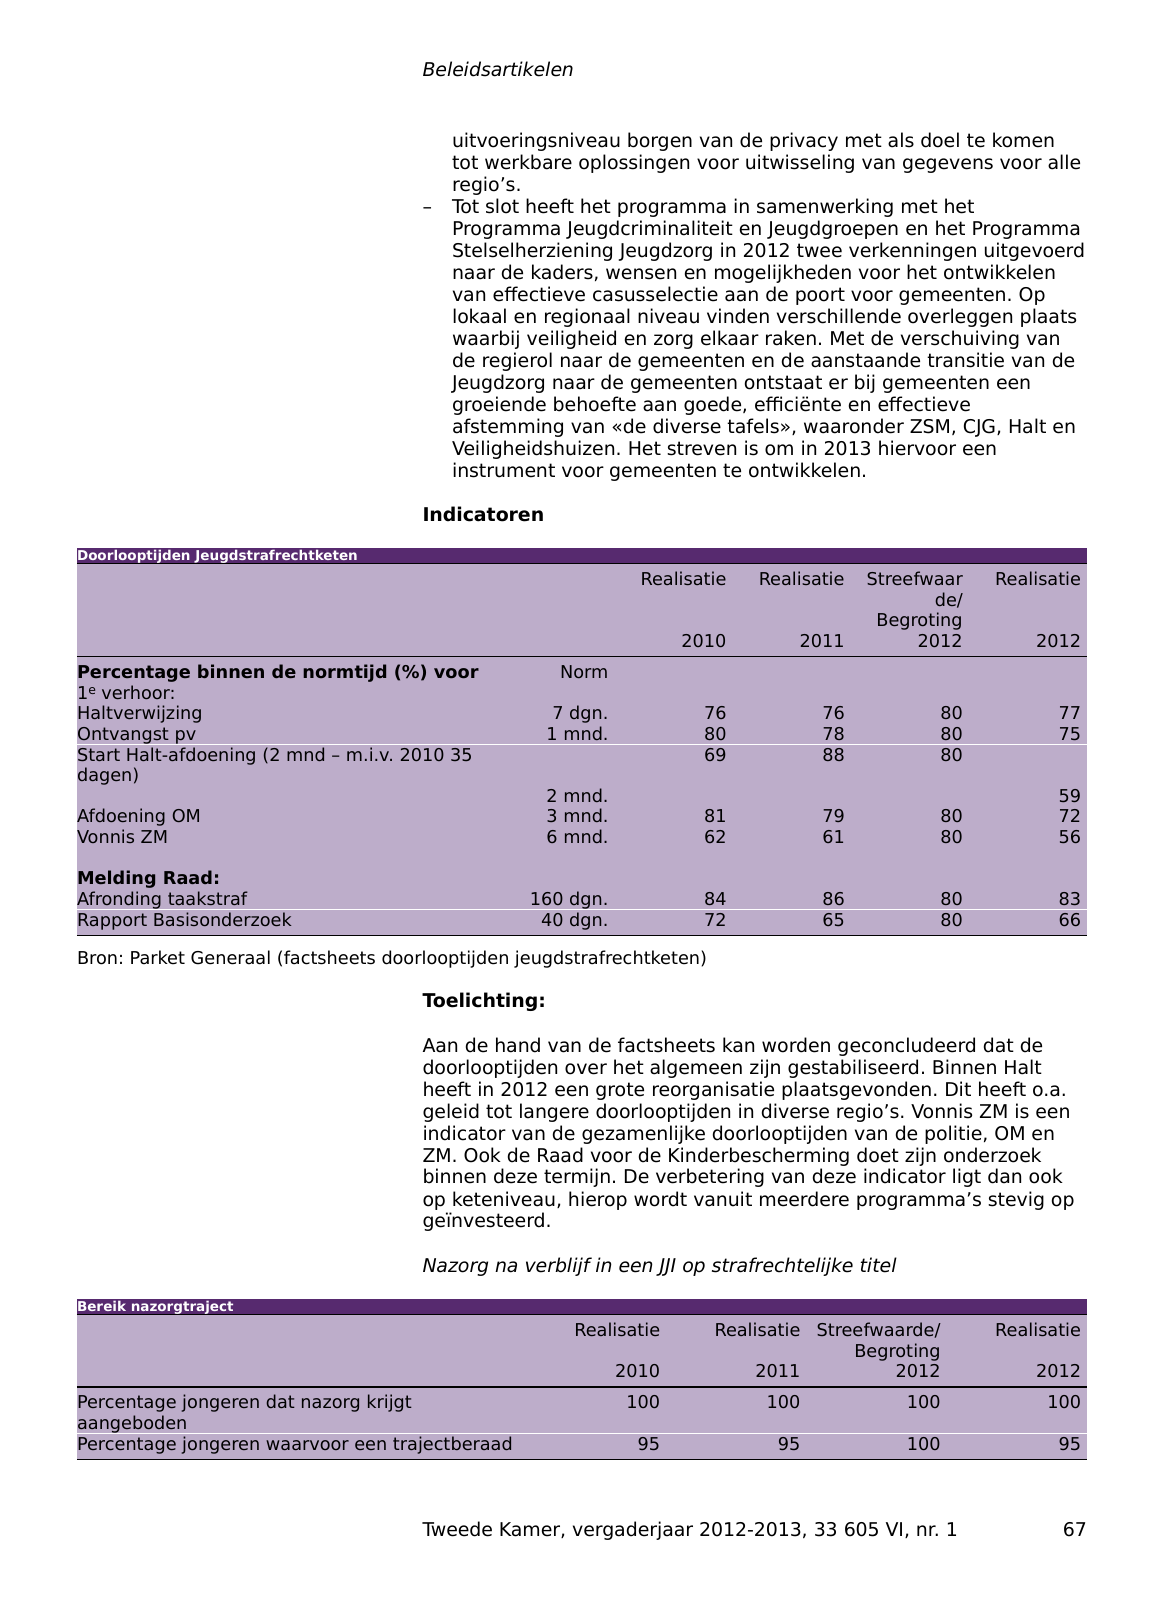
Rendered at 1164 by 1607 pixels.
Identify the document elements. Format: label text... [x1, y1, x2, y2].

table_cell [77, 564, 496, 631]
table_cell 2012 [969, 631, 1087, 656]
table_cell 81 [614, 806, 732, 827]
table_cell [614, 868, 732, 889]
table_cell [732, 848, 850, 868]
table_cell [614, 786, 732, 806]
table_cell Start Halt-afdoening (2 mnd – m.i.v. 2010 35 dagen) [77, 745, 496, 786]
table_cell Streefwaarde/Begroting [850, 564, 968, 631]
table_cell Percentage jongeren waarvoor een trajectberaad [77, 1434, 526, 1459]
table_cell [969, 683, 1087, 703]
table_cell 75 [969, 724, 1087, 744]
subtitle Indicatoren [422, 504, 1087, 526]
table_cell [496, 745, 614, 786]
table_cell 40 dgn. [496, 910, 614, 935]
subtitle Toelichting: [422, 990, 1087, 1012]
table_cell [850, 786, 968, 806]
table_cell 2011 [732, 631, 850, 656]
table_cell Realisatie [732, 564, 850, 631]
table_cell 100 [666, 1388, 806, 1433]
table_cell 78 [732, 724, 850, 744]
table_cell [732, 683, 850, 703]
table_cell Streefwaarde/Begroting [806, 1315, 946, 1361]
table_cell Ontvangst pv [77, 724, 496, 744]
table_cell 3 mnd. [496, 806, 614, 827]
table_cell Afdoening OM [77, 806, 496, 827]
table_cell [850, 657, 968, 683]
table_cell 80 [614, 724, 732, 744]
table_cell 80 [850, 745, 968, 786]
table_cell [732, 657, 850, 683]
table_cell 160 dgn. [496, 889, 614, 909]
table_cell 79 [732, 806, 850, 827]
table_cell [614, 848, 732, 868]
table_cell 1e verhoor: [77, 683, 496, 703]
table_cell 80 [850, 910, 968, 935]
table_cell 76 [614, 703, 732, 724]
table_cell 2010 [614, 631, 732, 656]
table_cell 77 [969, 703, 1087, 724]
table_cell 100 [806, 1434, 946, 1459]
table_cell 62 [614, 827, 732, 848]
table_cell [496, 631, 614, 656]
table_cell Percentage binnen de normtijd (%) voor [77, 657, 496, 683]
table_cell Melding Raad: [77, 868, 496, 889]
table_cell [496, 683, 614, 703]
table_cell 86 [732, 889, 850, 909]
table_cell Vonnis ZM [77, 827, 496, 848]
table_cell Haltverwijzing [77, 703, 496, 724]
table_cell 2012 [946, 1361, 1087, 1386]
table_header Bereik nazorgtraject [77, 1299, 1087, 1314]
table_cell 80 [850, 889, 968, 909]
table_cell 2011 [666, 1361, 806, 1386]
table_cell [969, 657, 1087, 683]
table_cell [614, 683, 732, 703]
table_cell 56 [969, 827, 1087, 848]
table_cell 61 [732, 827, 850, 848]
table_cell [850, 868, 968, 889]
table_cell 66 [969, 910, 1087, 935]
table_cell 7 dgn. [496, 703, 614, 724]
table_cell 2010 [526, 1361, 666, 1386]
table_cell [850, 848, 968, 868]
table_cell 80 [850, 703, 968, 724]
table_cell 65 [732, 910, 850, 935]
table_cell 2012 [806, 1361, 946, 1386]
table_cell [77, 786, 496, 806]
table_cell Realisatie [946, 1315, 1087, 1361]
table_cell 100 [806, 1388, 946, 1433]
table_cell [732, 868, 850, 889]
table_cell 88 [732, 745, 850, 786]
table_cell 80 [850, 806, 968, 827]
table_cell 59 [969, 786, 1087, 806]
table_cell 76 [732, 703, 850, 724]
text uitvoeringsniveau borgen van de privacy met als doel te komen tot werkbare oplossingen voor uitwisseling van gegevens voor alle regio’s. [422, 130, 1087, 196]
table_cell 2012 [850, 631, 968, 656]
table_cell [77, 848, 496, 868]
table_cell 1 mnd. [496, 724, 614, 744]
table_cell 2 mnd. [496, 786, 614, 806]
table_cell [732, 786, 850, 806]
table_cell 80 [850, 724, 968, 744]
table_cell 100 [526, 1388, 666, 1433]
table_cell 84 [614, 889, 732, 909]
table_cell [496, 848, 614, 868]
table_header Doorlooptijden Jeugdstrafrechtketen [77, 548, 1087, 563]
table_cell 100 [946, 1388, 1087, 1433]
table_cell Realisatie [526, 1315, 666, 1361]
table_cell [969, 848, 1087, 868]
table_cell 72 [969, 806, 1087, 827]
table_cell [496, 564, 614, 631]
table_cell 95 [526, 1434, 666, 1459]
table_cell Rapport Basisonderzoek [77, 910, 496, 935]
table_cell 95 [666, 1434, 806, 1459]
subtitle Nazorg na verblijf in een JJI op strafrechtelijke titel [422, 1254, 1087, 1277]
table_cell [77, 1315, 526, 1361]
table_cell [850, 683, 968, 703]
table_cell [77, 1361, 526, 1386]
table_cell 80 [850, 827, 968, 848]
table_cell [77, 631, 496, 656]
table_cell [614, 657, 732, 683]
table_cell Norm [496, 657, 614, 683]
table_cell Afronding taakstraf [77, 889, 496, 909]
table_cell Realisatie [969, 564, 1087, 631]
table_cell [969, 868, 1087, 889]
table_cell 83 [969, 889, 1087, 909]
table_cell [969, 745, 1087, 786]
text Aan de hand van de factsheets kan worden geconcludeerd dat de doorlooptijden over het algemeen zijn gestabiliseerd. Binnen Halt heeft in 2012 een grote reorganisatie plaatsgevonden. Dit heeft o.a. geleid tot langere doorlooptijden in diverse regio’s. Vonnis ZM is een indicator van de gezamenlijke doorlooptijden van de politie, OM en ZM. Ook de Raad voor de Kinderbescherming doet zijn onderzoek binnen deze termijn. De verbetering van deze indicator ligt dan ook op keteniveau, hierop wordt vanuit meerdere programma’s stevig op geïnvesteerd. [422, 1034, 1087, 1232]
table_cell [496, 868, 614, 889]
table_cell Bron: Parket Generaal (factsheets doorlooptijden jeugdstrafrechtketen) [77, 936, 1087, 968]
table_cell Percentage jongeren dat nazorg krijgt aangeboden [77, 1388, 526, 1433]
table_cell 69 [614, 745, 732, 786]
table_cell Realisatie [614, 564, 732, 631]
table_cell Realisatie [666, 1315, 806, 1361]
table_cell 95 [946, 1434, 1087, 1459]
text – Tot slot heeft het programma in samenwerking met het Programma Jeugdcriminaliteit en Jeugdgroepen en het Programma Stelselherziening Jeugdzorg in 2012 twee verkenningen uitgevoerd naar de kaders, wensen en mogelijkheden voor het ontwikkelen van effectieve casusselectie aan de poort voor gemeenten. Op lokaal en regionaal niveau vinden verschillende overleggen plaats waarbij veiligheid en zorg elkaar raken. Met de verschuiving van de regierol naar de gemeenten en de aanstaande transitie van de Jeugdzorg naar de gemeenten ontstaat er bij gemeenten een groeiende behoefte aan goede, efficiënte en effectieve afstemming van «de diverse tafels», waaronder ZSM, CJG, Halt en Veiligheidshuizen. Het streven is om in 2013 hiervoor een instrument voor gemeenten te ontwikkelen. [422, 196, 1087, 482]
table_cell 6 mnd. [496, 827, 614, 848]
table_cell 72 [614, 910, 732, 935]
